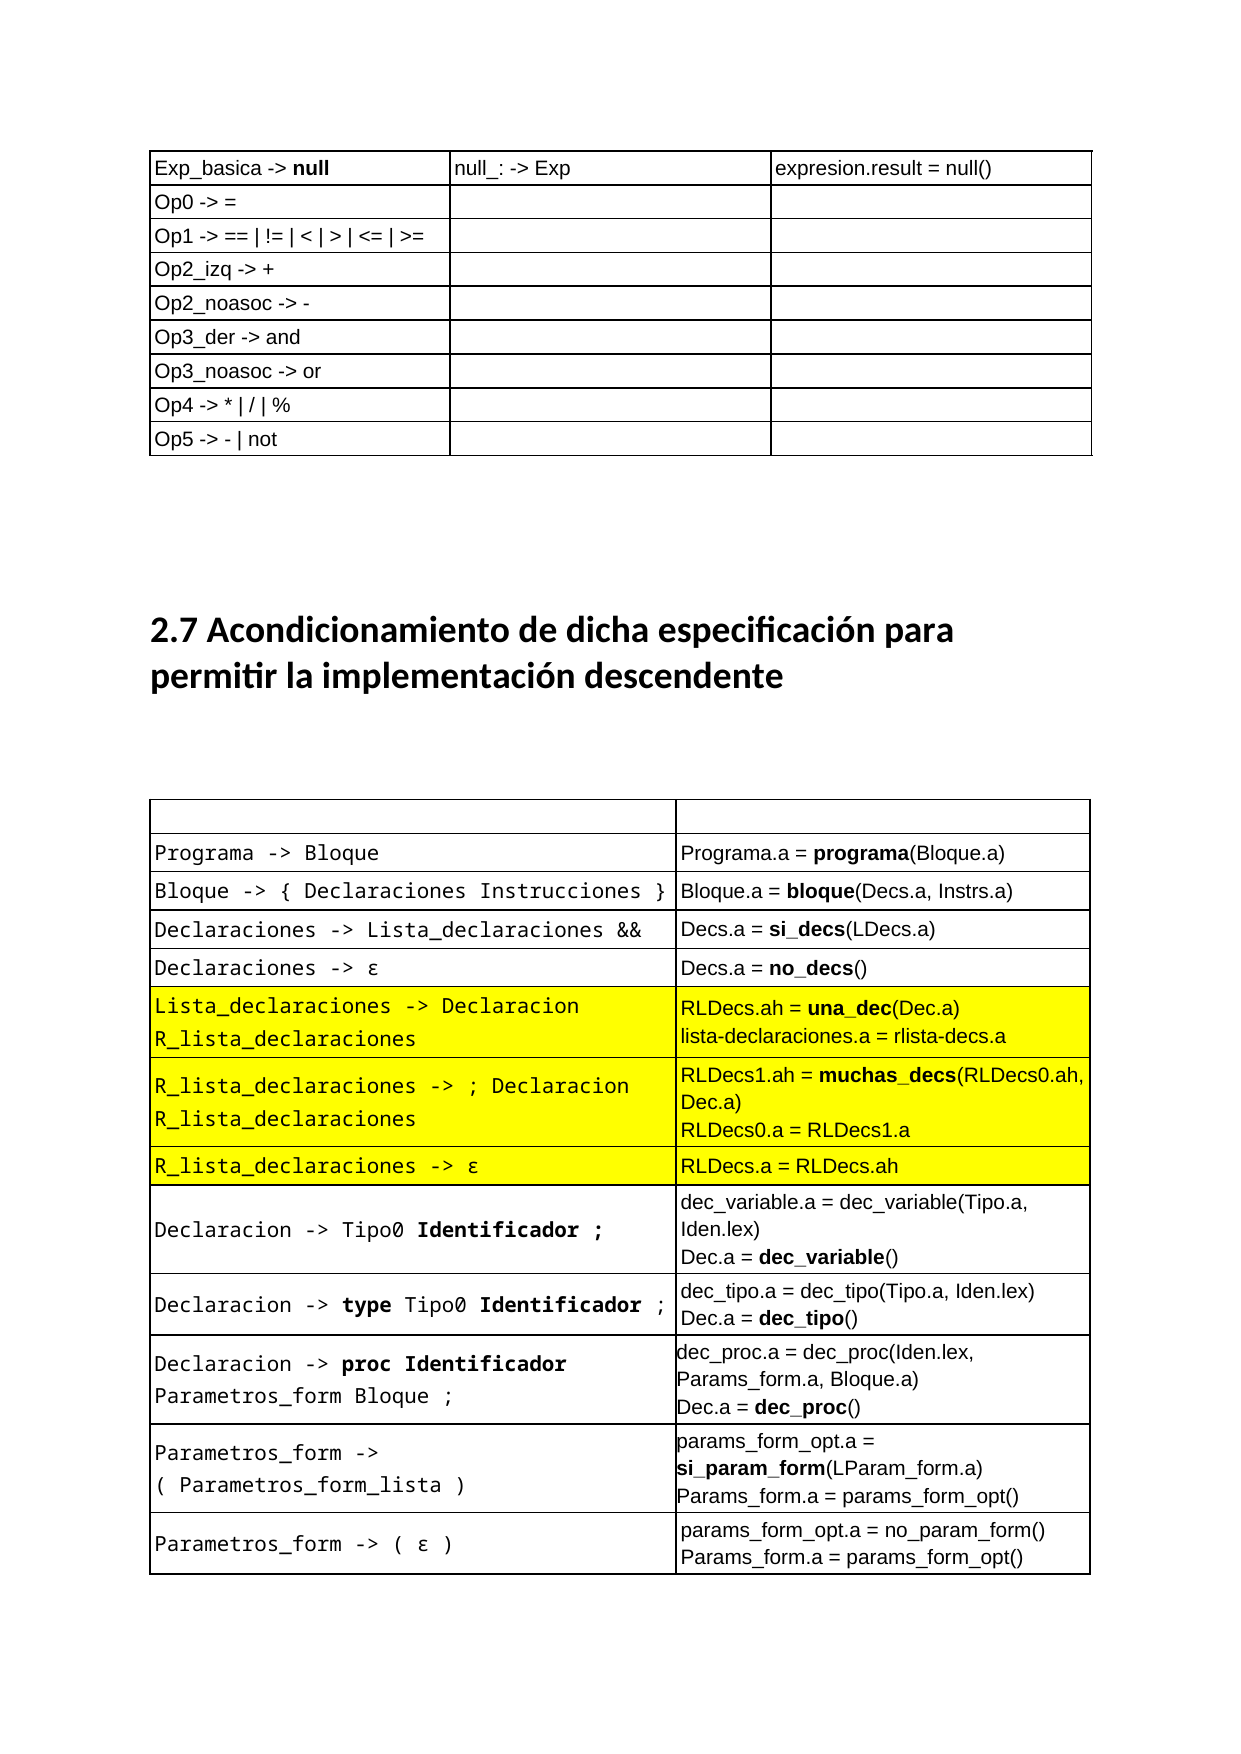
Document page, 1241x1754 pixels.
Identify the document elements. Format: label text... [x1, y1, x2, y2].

table_cell dec_tipo.a = dec_tipo(Tipo.a, Iden.lex) Dec.a = dec_tipo() [677, 1274, 1089, 1334]
table_cell params_form_opt.a = si_param_form(LParam_form.a) Params_form.a = params_form_opt() [677, 1425, 1089, 1512]
table_cell [451, 287, 770, 319]
table_cell [772, 422, 1091, 455]
table_cell Declaracion -> type Tipo0 Identificador ; [151, 1274, 675, 1334]
table_cell Op2_noasoc -> - [151, 287, 449, 319]
table_cell Bloque.a = bloque(Decs.a, Instrs.a) [677, 872, 1089, 909]
table_cell RLDecs.a = RLDecs.ah [677, 1147, 1089, 1184]
table_cell [772, 287, 1091, 319]
table_cell [772, 389, 1091, 421]
table_cell [451, 355, 770, 387]
table_header [677, 800, 1089, 832]
table_cell [772, 186, 1091, 218]
table_cell [451, 422, 770, 455]
subtitle 2.7 Acondicionamiento de dicha especificación para permitir la implementación descendente [150, 606, 1090, 698]
table_cell dec_proc.a = dec_proc(Iden.lex, Params_form.a, Bloque.a) Dec.a = dec_proc() [677, 1336, 1089, 1423]
table_cell Bloque -> { Declaraciones Instrucciones } [151, 872, 675, 909]
table_cell Op3_der -> and [151, 321, 449, 353]
table_cell Parametros_form -> ( ε ) [151, 1513, 675, 1573]
table_cell Programa.a = programa(Bloque.a) [677, 834, 1089, 871]
table_cell [772, 219, 1091, 252]
table_cell R_lista_declaraciones -> ε [151, 1147, 675, 1184]
table_cell expresion.result = null() [772, 152, 1091, 184]
table_cell Op2_izq -> + [151, 253, 449, 285]
table_cell Op5 -> - | not [151, 422, 449, 455]
table_cell params_form_opt.a = no_param_form() Params_form.a = params_form_opt() [677, 1513, 1089, 1573]
table_cell Parametros_form -> ( Parametros_form_lista ) [151, 1425, 675, 1512]
table_cell R_lista_declaraciones -> ; Declaracion R_lista_declaraciones [151, 1058, 675, 1146]
table_cell Decs.a = no_decs() [677, 949, 1089, 986]
table_cell Op1 -> == | != | < | > | <= | >= [151, 219, 449, 252]
table_cell Op0 -> = [151, 186, 449, 218]
table_cell null_: -> Exp [451, 152, 770, 184]
table_cell Declaracion -> proc Identificador Parametros_form Bloque ; [151, 1336, 675, 1423]
table_cell RLDecs.ah = una_dec(Dec.a) lista-declaraciones.a = rlista-decs.a [677, 987, 1089, 1057]
table_cell dec_variable.a = dec_variable(Tipo.a, Iden.lex) Dec.a = dec_variable() [677, 1186, 1089, 1273]
table_cell Op4 -> * | / | % [151, 389, 449, 421]
table_cell Programa -> Bloque [151, 834, 675, 871]
table_cell [772, 355, 1091, 387]
table_cell [772, 321, 1091, 353]
table_cell Declaracion -> Tipo0 Identificador ; [151, 1186, 675, 1273]
table_header [151, 800, 675, 832]
table_cell Lista_declaraciones -> Declaracion R_lista_declaraciones [151, 987, 675, 1057]
table_cell [451, 186, 770, 218]
table_cell [451, 253, 770, 285]
table_cell Declaraciones -> Lista_declaraciones && [151, 911, 675, 947]
table_cell Exp_basica -> null [151, 152, 449, 184]
table_cell RLDecs1.ah = muchas_decs(RLDecs0.ah, Dec.a) RLDecs0.a = RLDecs1.a [677, 1058, 1089, 1146]
table_cell Decs.a = si_decs(LDecs.a) [677, 911, 1089, 947]
table_cell [451, 389, 770, 421]
table_cell Op3_noasoc -> or [151, 355, 449, 387]
table_cell [772, 253, 1091, 285]
table_cell [451, 219, 770, 252]
table_cell Declaraciones -> ε [151, 949, 675, 986]
table_cell [451, 321, 770, 353]
